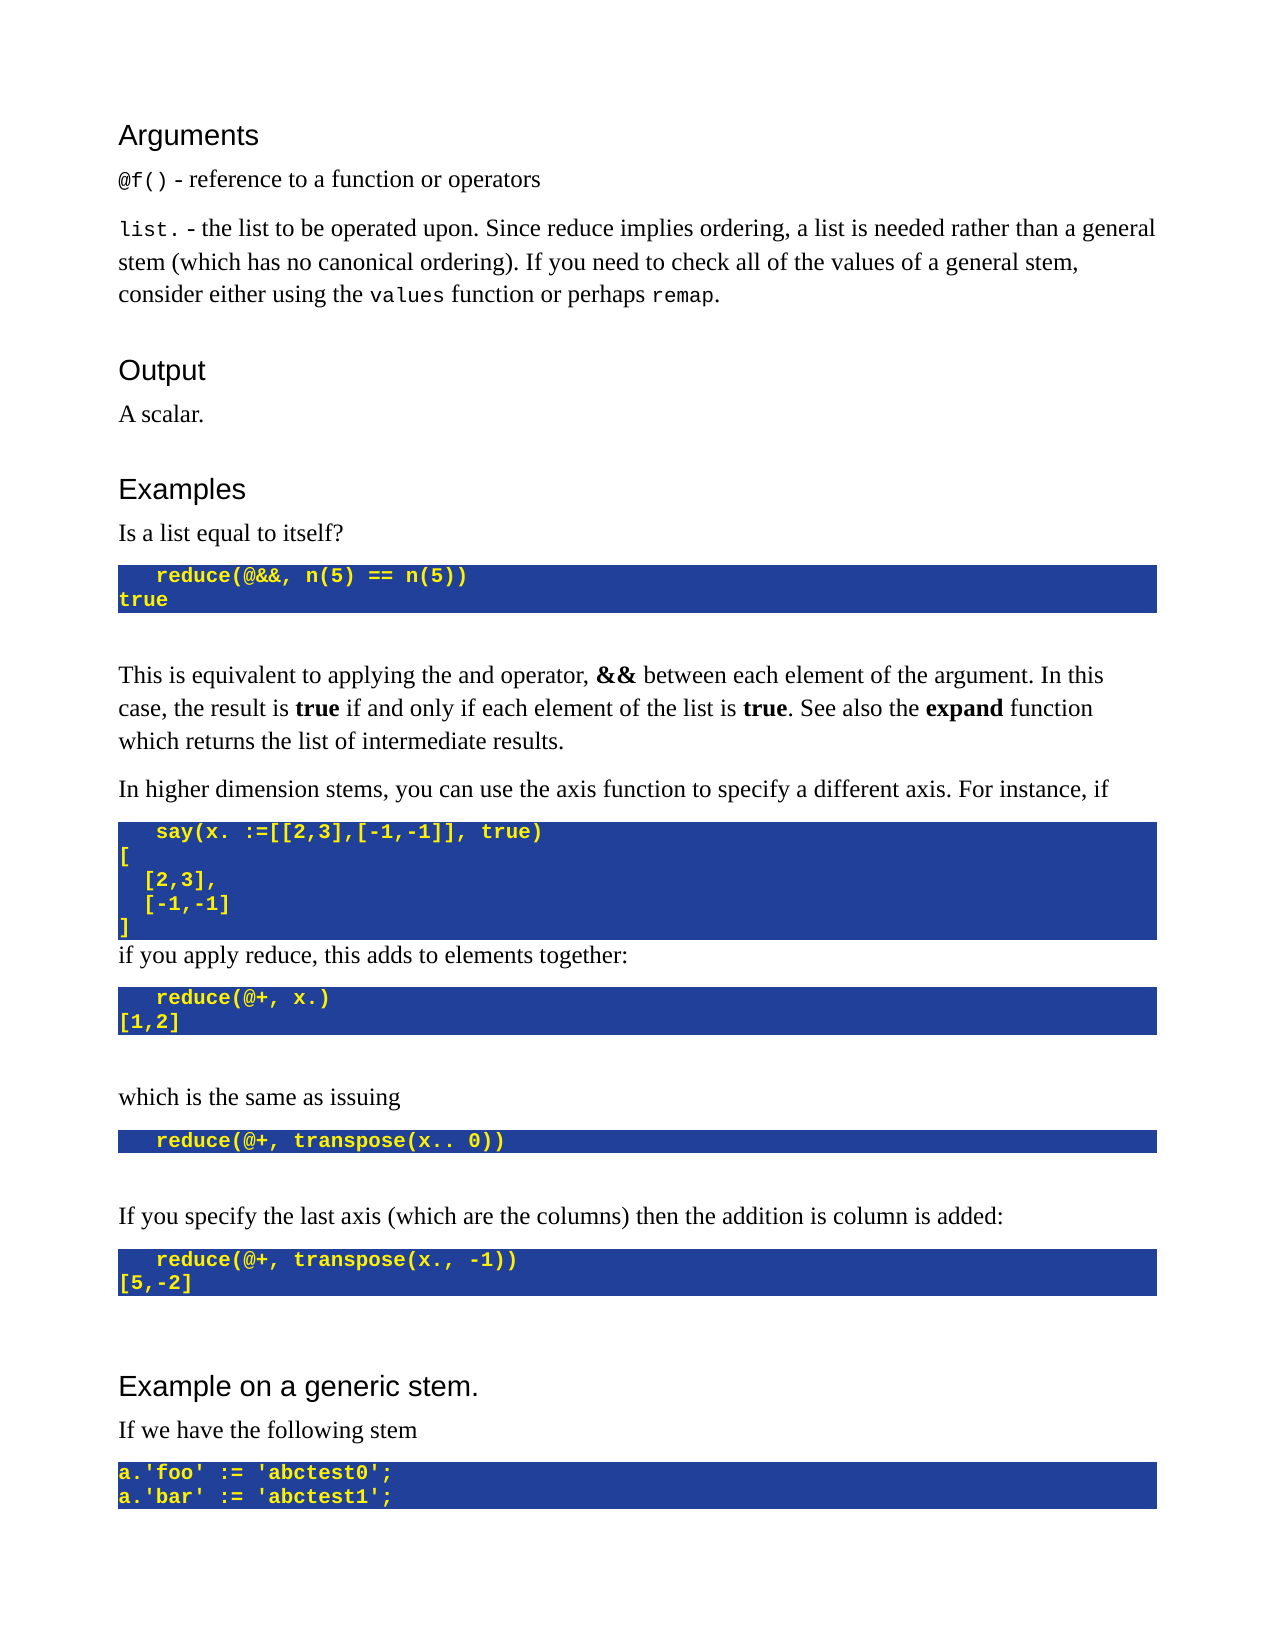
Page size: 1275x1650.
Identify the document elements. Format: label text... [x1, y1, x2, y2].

text ] [118, 916, 1157, 940]
text if you apply reduce, this adds to elements together: [118, 940, 1157, 968]
text a.'foo' := 'abctest0'; [118, 1462, 1157, 1486]
text If you specify the last axis (which are the columns) then the addition is column is added: [118, 1201, 1157, 1230]
text @f() - reference to a function or operators [118, 164, 1157, 194]
text say(x. :=[[2,3],[-1,-1]], true) [118, 822, 1157, 845]
text In higher dimension stems, you can use the axis function to specify a different axis. For instance, if [118, 774, 1157, 803]
text reduce(@&&, n(5) == n(5)) [118, 565, 1157, 589]
text reduce(@+, transpose(x., -1)) [118, 1249, 1157, 1272]
text true [118, 589, 1157, 613]
text [-1,-1] [118, 892, 1157, 916]
text which is the same as issuing [118, 1082, 1157, 1111]
text [ [118, 845, 1157, 869]
text [2,3], [118, 869, 1157, 892]
subtitle Arguments [118, 118, 1157, 152]
text [1,2] [118, 1011, 1157, 1035]
text list. - the list to be operated upon. Since reduce implies ordering, a list is needed rather than a general stem (which has no canonical ordering). If you need to check all of the values of a general stem, consider either using the values function or perhaps remap. [118, 213, 1157, 309]
subtitle Example on a generic stem. [118, 1369, 1157, 1402]
text reduce(@+, transpose(x.. 0)) [118, 1130, 1157, 1153]
text a.'bar' := 'abctest1'; [118, 1486, 1157, 1509]
text This is equivalent to applying the and operator, && between each element of the argument. In this case, the result is true if and only if each element of the list is true. See also the expand function which returns the list of intermediate results. [118, 660, 1157, 755]
text reduce(@+, x.) [118, 987, 1157, 1011]
text If we have the following stem [118, 1415, 1157, 1443]
subtitle Output [118, 353, 1157, 387]
subtitle Examples [118, 472, 1157, 505]
text [5,-2] [118, 1272, 1157, 1296]
text Is a list equal to itself? [118, 518, 1157, 547]
text A scalar. [118, 399, 1157, 428]
